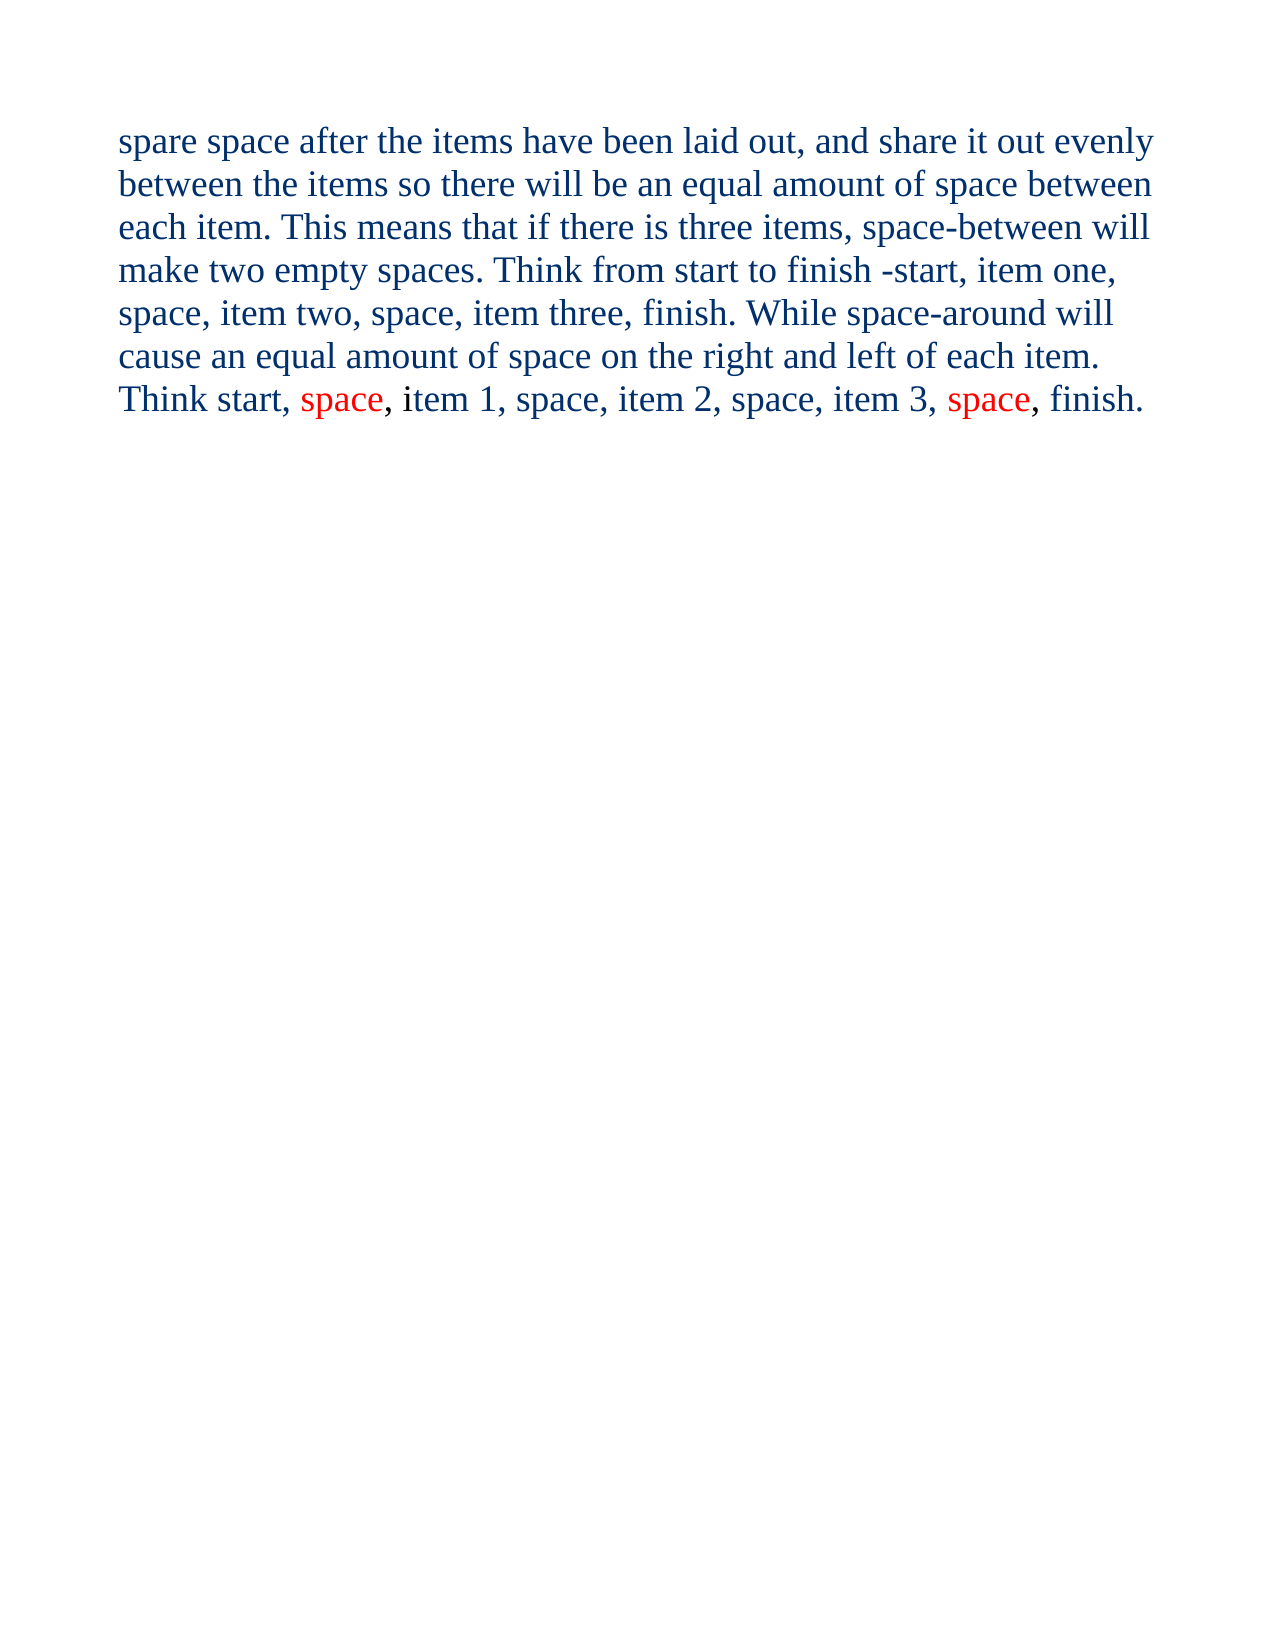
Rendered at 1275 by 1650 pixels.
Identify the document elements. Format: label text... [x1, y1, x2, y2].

text spare space after the items have been laid out, and share it out evenly between the items so there will be an equal amount of space between each item. This means that if there is three items, space-between will make two empty spaces. Think from start to finish -start, item one, space, item two, space, item three, finish. While space-around will cause an equal amount of space on the right and left of each item. Think start, space, item 1, space, item 2, space, item 3, space, finish. [118, 118, 1157, 420]
